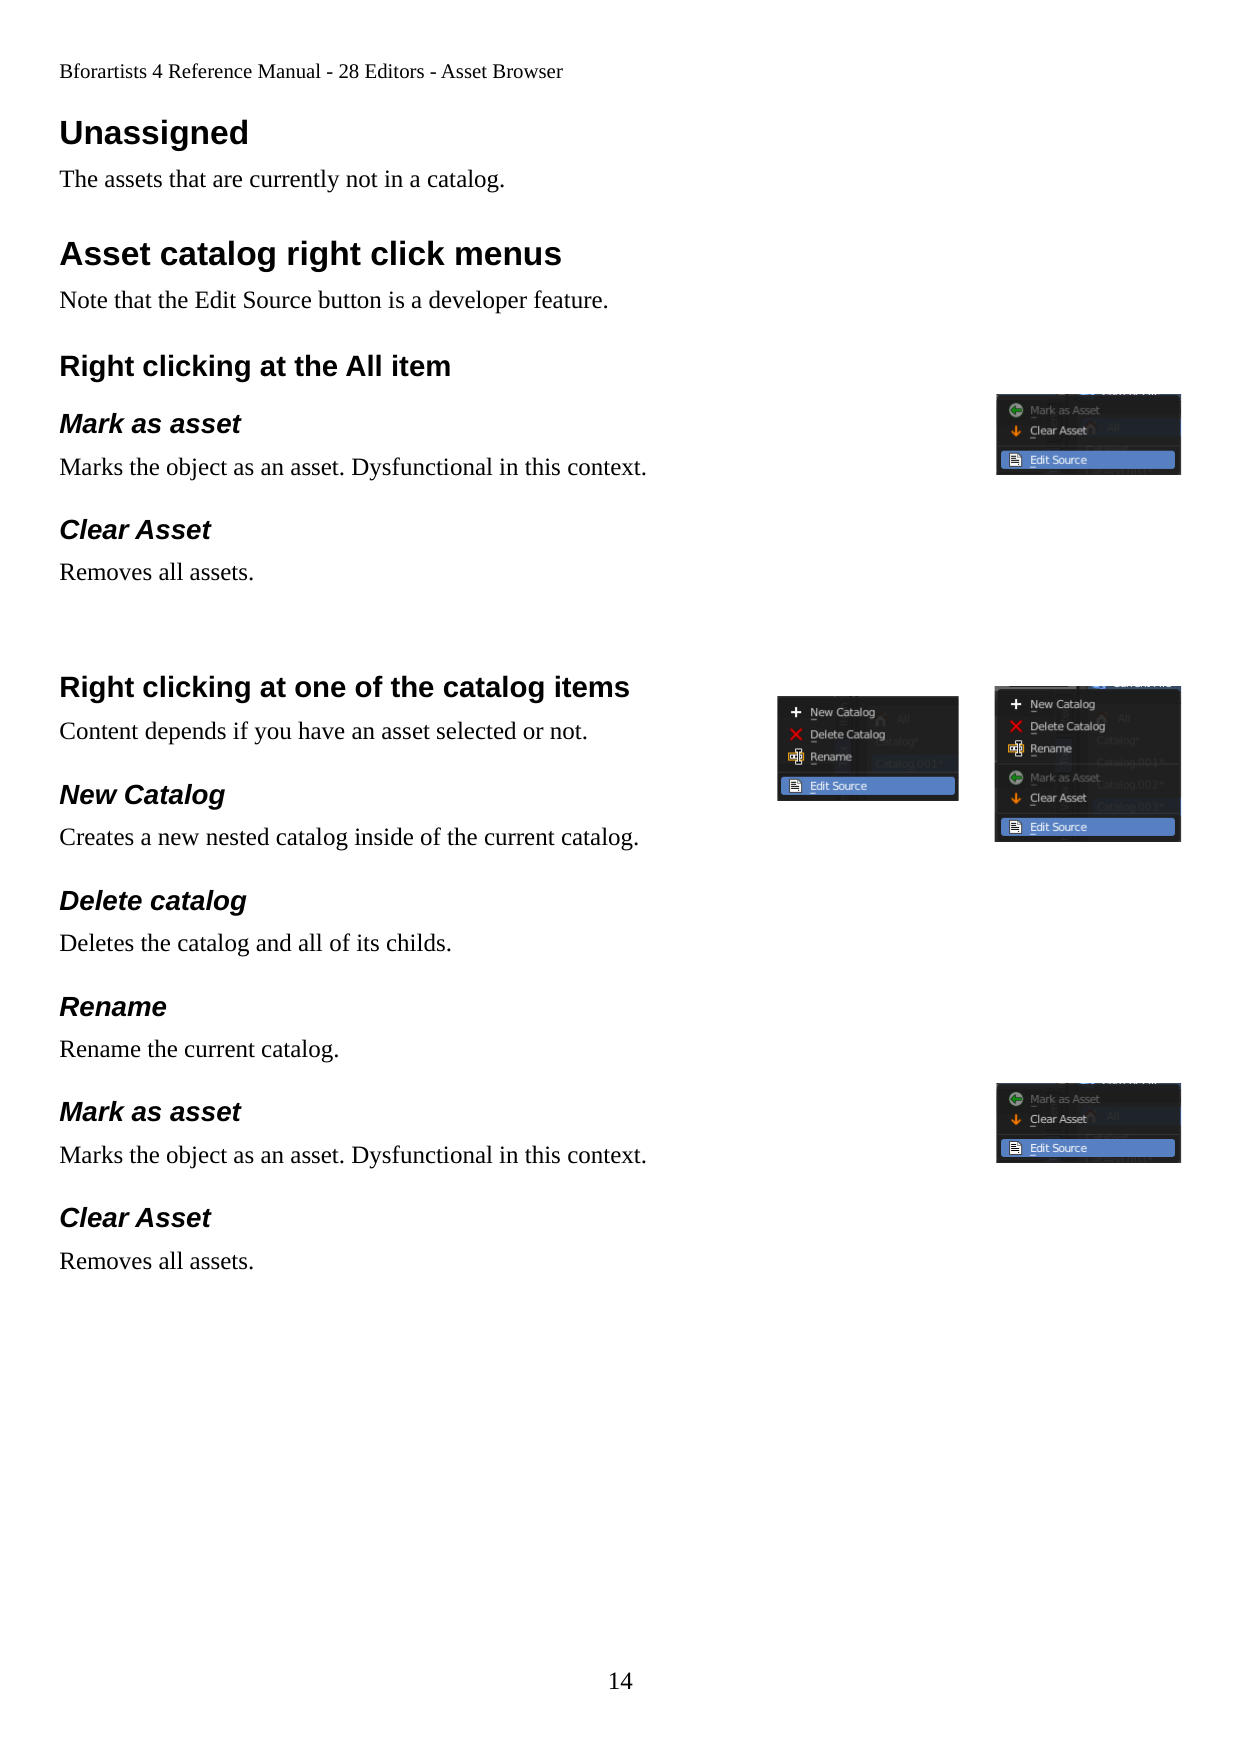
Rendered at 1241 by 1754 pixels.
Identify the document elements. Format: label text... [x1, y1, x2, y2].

subtitle Delete catalog [59, 884, 1181, 916]
subtitle Asset catalog right click menus [59, 234, 1181, 272]
text Creates a new nested catalog inside of the current catalog. [59, 822, 1181, 851]
picture [777, 696, 959, 801]
text Marks the object as an asset. Dysfunctional in this context. [59, 1140, 1181, 1169]
text Deletes the catalog and all of its childs. [59, 928, 1181, 957]
subtitle New Catalog [59, 778, 994, 810]
picture [994, 686, 1182, 842]
picture [996, 1083, 1182, 1163]
subtitle Mark as asset [59, 1096, 996, 1128]
subtitle Right clicking at the All item [59, 348, 1181, 382]
subtitle Unassigned [59, 113, 1181, 151]
picture [996, 394, 1182, 475]
text Removes all assets. [59, 557, 1181, 586]
text Marks the object as an asset. Dysfunctional in this context. [59, 452, 1181, 480]
subtitle Right clicking at one of the catalog items [59, 670, 1181, 704]
subtitle Clear Asset [59, 1202, 1181, 1234]
text The assets that are currently not in a catalog. [59, 164, 1181, 192]
subtitle Rename [59, 990, 1181, 1022]
text Content depends if you have an asset selected or not. [59, 716, 777, 745]
text Note that the Edit Source button is a developer feature. [59, 285, 1181, 313]
subtitle Clear Asset [59, 513, 1181, 545]
text Removes all assets. [59, 1246, 1181, 1275]
subtitle Mark as asset [59, 407, 996, 439]
text Rename the current catalog. [59, 1034, 1181, 1063]
